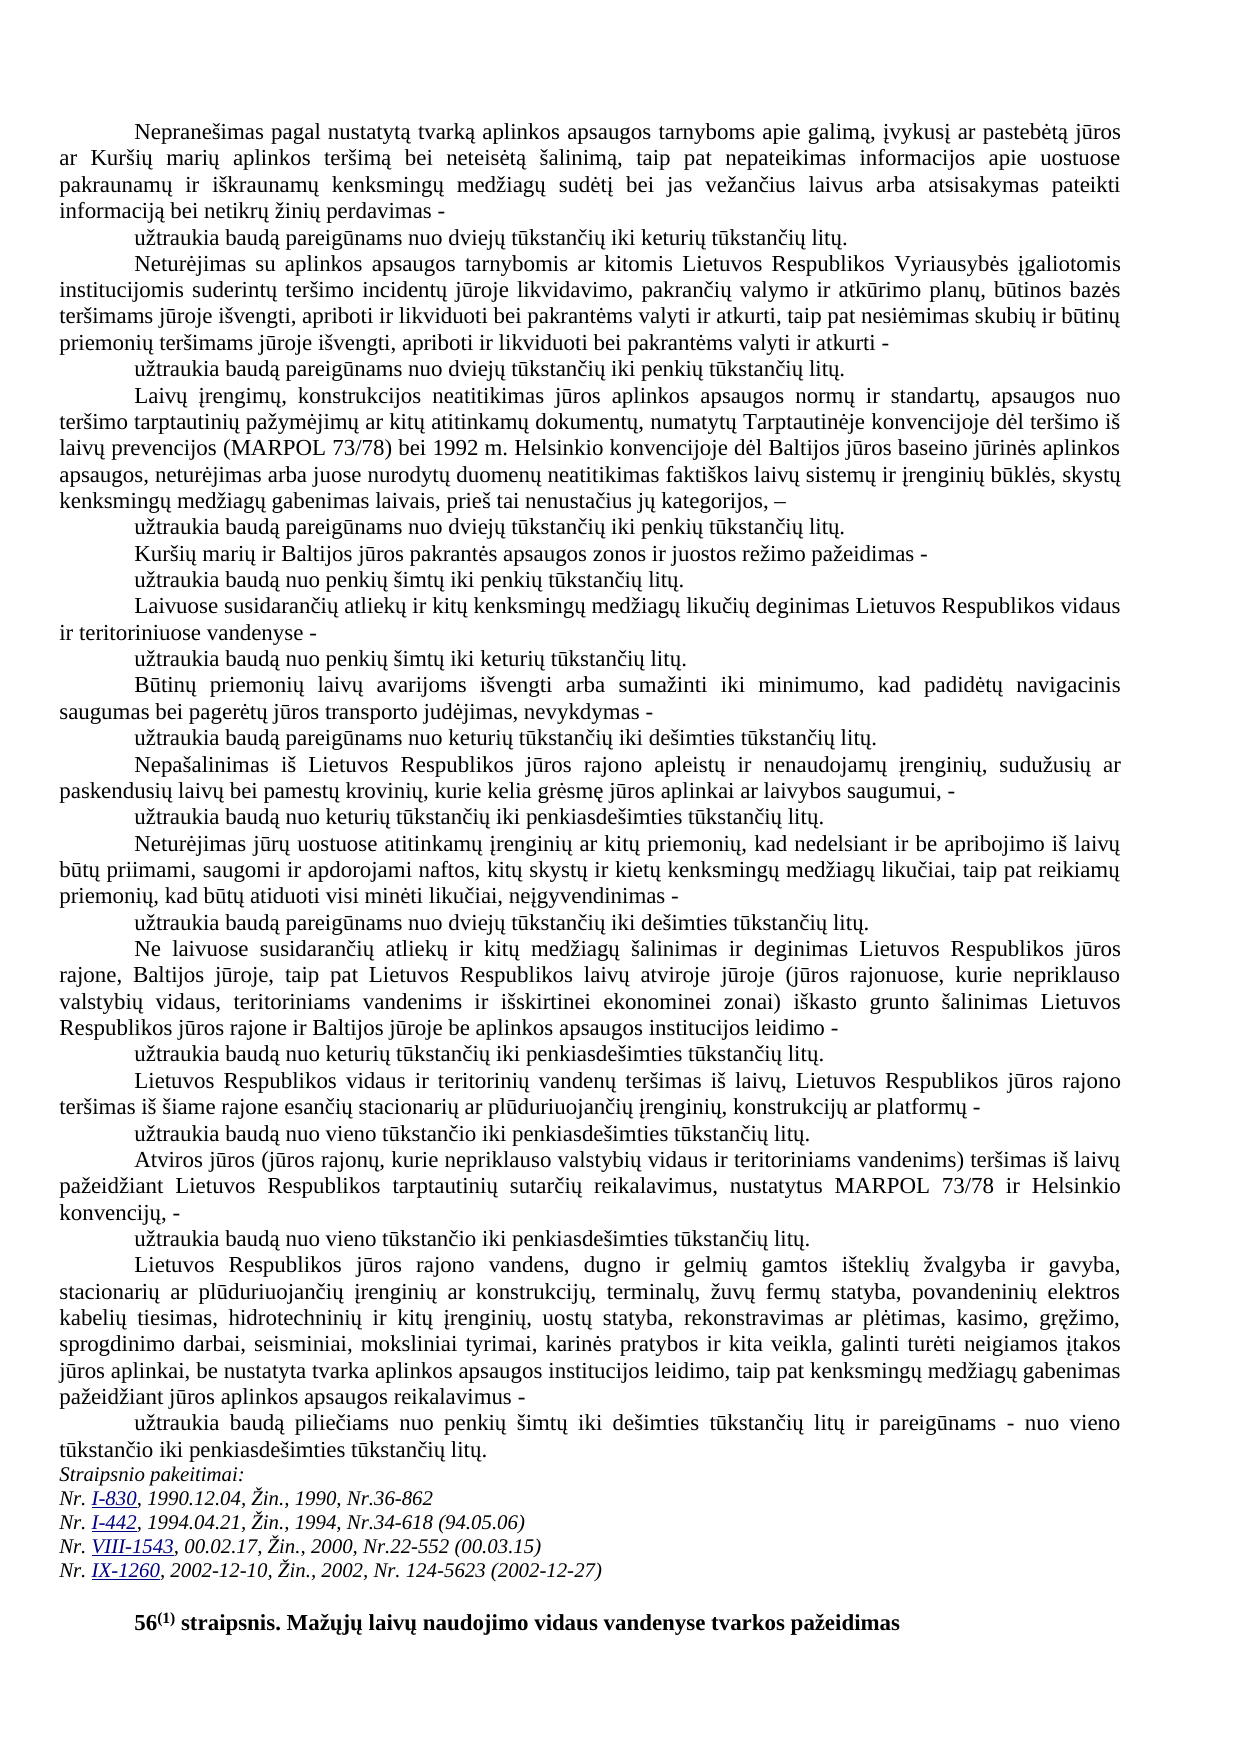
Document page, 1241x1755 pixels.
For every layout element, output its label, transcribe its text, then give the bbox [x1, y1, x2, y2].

text Nr. VIII-1543, 00.02.17, Žin., 2000, Nr.22-552 (00.03.15) [59, 1534, 1122, 1558]
text Neturėjimas jūrų uostuose atitinkamų įrenginių ar kitų priemonių, kad nedelsiant ir be apribojimo iš laivų būtų priimami, saugomi ir apdorojami naftos, kitų skystų ir kietų kenksmingų medžiagų likučiai, taip pat reikiamų priemonių, kad būtų atiduoti visi minėti likučiai, neįgyvendinimas - [59, 830, 1122, 909]
text užtraukia baudą nuo vieno tūkstančio iki penkiasdešimties tūkstančių litų. [59, 1225, 1122, 1251]
text Nepašalinimas iš Lietuvos Respublikos jūros rajono apleistų ir nenaudojamų įrenginių, sudužusių ar paskendusių laivų bei pamestų krovinių, kurie kelia grėsmę jūros aplinkai ar laivybos saugumui, - [59, 751, 1122, 803]
text Lietuvos Respublikos jūros rajono vandens, dugno ir gelmių gamtos išteklių žvalgyba ir gavyba, stacionarių ar plūduriuojančių įrenginių ar konstrukcijų, terminalų, žuvų fermų statyba, povandeninių elektros kabelių tiesimas, hidrotechninių ir kitų įrenginių, uostų statyba, rekonstravimas ar plėtimas, kasimo, gręžimo, sprogdinimo darbai, seisminiai, moksliniai tyrimai, karinės pratybos ir kita veikla, galinti turėti neigiamos įtakos jūros aplinkai, be nustatyta tvarka aplinkos apsaugos institucijos leidimo, taip pat kenksmingų medžiagų gabenimas pažeidžiant jūros aplinkos apsaugos reikalavimus - [59, 1251, 1122, 1409]
text užtraukia baudą nuo keturių tūkstančių iki penkiasdešimties tūkstančių litų. [59, 803, 1122, 830]
text 56(1) straipsnis. Mažųjų laivų naudojimo vidaus vandenyse tvarkos pažeidimas [59, 1609, 1122, 1635]
text Būtinų priemonių laivų avarijoms išvengti arba sumažinti iki minimumo, kad padidėtų navigacinis saugumas bei pagerėtų jūros transporto judėjimas, nevykdymas - [59, 672, 1122, 724]
text užtraukia baudą pareigūnams nuo dviejų tūkstančių iki dešimties tūkstančių litų. [59, 909, 1122, 935]
text užtraukia baudą nuo keturių tūkstančių iki penkiasdešimties tūkstančių litų. [59, 1041, 1122, 1067]
text užtraukia baudą pareigūnams nuo dviejų tūkstančių iki keturių tūkstančių litų. [59, 223, 1122, 250]
text Nr. IX-1260, 2002-12-10, Žin., 2002, Nr. 124-5623 (2002-12-27) [59, 1558, 1122, 1582]
text užtraukia baudą nuo penkių šimtų iki penkių tūkstančių litų. [59, 566, 1122, 592]
text Lietuvos Respublikos vidaus ir teritorinių vandenų teršimas iš laivų, Lietuvos Respublikos jūros rajono teršimas iš šiame rajone esančių stacionarių ar plūduriuojančių įrenginių, konstrukcijų ar platformų - [59, 1067, 1122, 1119]
text užtraukia baudą pareigūnams nuo dviejų tūkstančių iki penkių tūkstančių litų. [59, 355, 1122, 382]
text užtraukia baudą pareigūnams nuo keturių tūkstančių iki dešimties tūkstančių litų. [59, 724, 1122, 751]
text Nr. I-442, 1994.04.21, Žin., 1994, Nr.34-618 (94.05.06) [59, 1510, 1122, 1534]
text užtraukia baudą piliečiams nuo penkių šimtų iki dešimties tūkstančių litų ir pareigūnams - nuo vieno tūkstančio iki penkiasdešimties tūkstančių litų. [59, 1409, 1122, 1462]
text Nr. I-830, 1990.12.04, Žin., 1990, Nr.36-862 [59, 1486, 1122, 1510]
text Nepranešimas pagal nustatytą tvarką aplinkos apsaugos tarnyboms apie galimą, įvykusį ar pastebėtą jūros ar Kuršių marių aplinkos teršimą bei neteisėtą šalinimą, taip pat nepateikimas informacijos apie uostuose pakraunamų ir iškraunamų kenksmingų medžiagų sudėtį bei jas vežančius laivus arba atsisakymas pateikti informaciją bei netikrų žinių perdavimas - [59, 118, 1122, 223]
text Ne laivuose susidarančių atliekų ir kitų medžiagų šalinimas ir deginimas Lietuvos Respublikos jūros rajone, Baltijos jūroje, taip pat Lietuvos Respublikos laivų atviroje jūroje (jūros rajonuose, kurie nepriklauso valstybių vidaus, teritoriniams vandenims ir išskirtinei ekonominei zonai) iškasto grunto šalinimas Lietuvos Respublikos jūros rajone ir Baltijos jūroje be aplinkos apsaugos institucijos leidimo - [59, 935, 1122, 1041]
text užtraukia baudą nuo penkių šimtų iki keturių tūkstančių litų. [59, 645, 1122, 672]
text užtraukia baudą pareigūnams nuo dviejų tūkstančių iki penkių tūkstančių litų. [59, 513, 1122, 540]
text Straipsnio pakeitimai: [59, 1462, 1122, 1486]
text Kuršių marių ir Baltijos jūros pakrantės apsaugos zonos ir juostos režimo pažeidimas - [59, 540, 1122, 566]
text Laivuose susidarančių atliekų ir kitų kenksmingų medžiagų likučių deginimas Lietuvos Respublikos vidaus ir teritoriniuose vandenyse - [59, 592, 1122, 645]
text Neturėjimas su aplinkos apsaugos tarnybomis ar kitomis Lietuvos Respublikos Vyriausybės įgaliotomis institucijomis suderintų teršimo incidentų jūroje likvidavimo, pakrančių valymo ir atkūrimo planų, būtinos bazės teršimams jūroje išvengti, apriboti ir likviduoti bei pakrantėms valyti ir atkurti, taip pat nesiėmimas skubių ir būtinų priemonių teršimams jūroje išvengti, apriboti ir likviduoti bei pakrantėms valyti ir atkurti - [59, 250, 1122, 355]
text užtraukia baudą nuo vieno tūkstančio iki penkiasdešimties tūkstančių litų. [59, 1119, 1122, 1146]
text Atviros jūros (jūros rajonų, kurie nepriklauso valstybių vidaus ir teritoriniams vandenims) teršimas iš laivų pažeidžiant Lietuvos Respublikos tarptautinių sutarčių reikalavimus, nustatytus MARPOL 73/78 ir Helsinkio konvencijų, - [59, 1146, 1122, 1225]
text Laivų įrengimų, konstrukcijos neatitikimas jūros aplinkos apsaugos normų ir standartų, apsaugos nuo teršimo tarptautinių pažymėjimų ar kitų atitinkamų dokumentų, numatytų Tarptautinėje konvencijoje dėl teršimo iš laivų prevencijos (MARPOL 73/78) bei 1992 m. Helsinkio konvencijoje dėl Baltijos jūros baseino jūrinės aplinkos apsaugos, neturėjimas arba juose nurodytų duomenų neatitikimas faktiškos laivų sistemų ir įrenginių būklės, skystų kenksmingų medžiagų gabenimas laivais, prieš tai nenustačius jų kategorijos, – [59, 382, 1122, 513]
